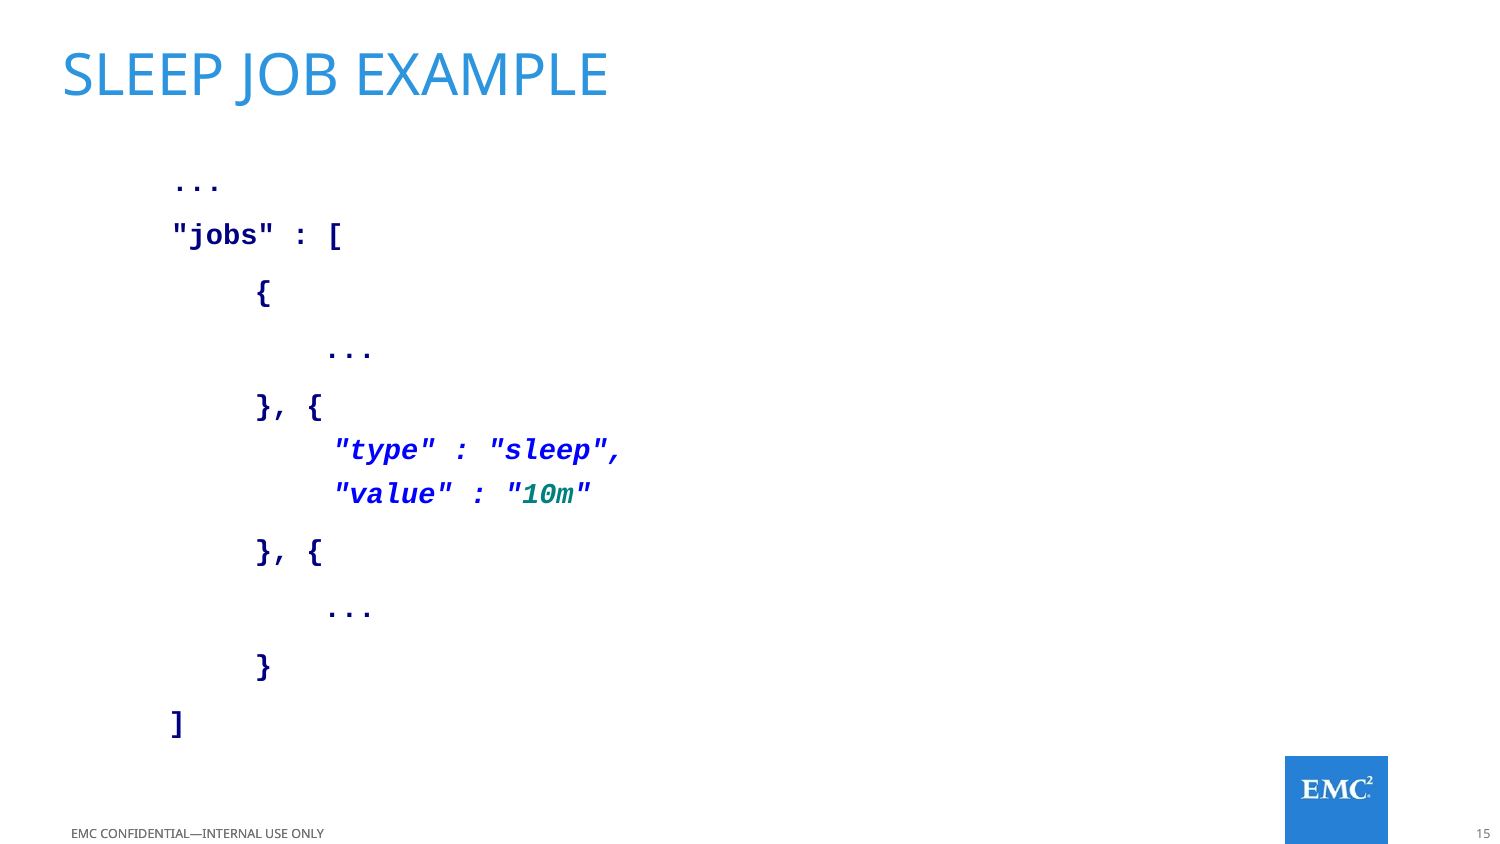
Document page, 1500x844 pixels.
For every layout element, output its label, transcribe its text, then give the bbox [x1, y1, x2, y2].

title Sleep job example [62, 37, 1450, 108]
picture [1285, 756, 1388, 844]
list ... "jobs" : [ { ... }, { "type" : "sleep", "value" : "10m" }, { ... } ] [62, 162, 1450, 745]
